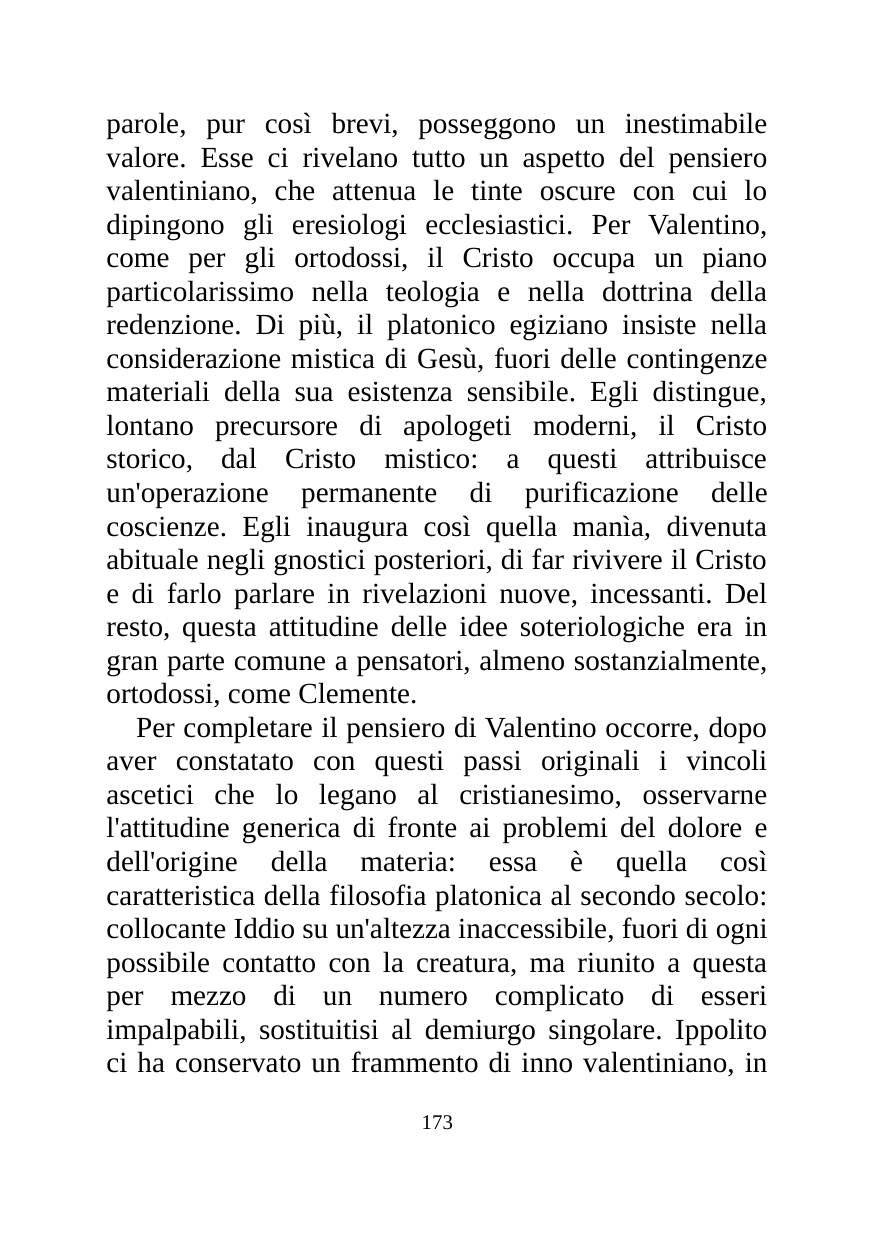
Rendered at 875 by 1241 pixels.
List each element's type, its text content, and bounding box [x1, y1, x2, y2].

text parole, pur così brevi, posseggono un inestimabile valore. Esse ci rivelano tutto un aspetto del pensiero valentiniano, che attenua le tinte oscure con cui lo dipingono gli eresiologi ecclesiastici. Per Valentino, come per gli ortodossi, il Cristo occupa un piano particolarissimo nella teologia e nella dottrina della redenzione. Di più, il platonico egiziano insiste nella considerazione mistica di Gesù, fuori delle contingenze materiali della sua esistenza sensibile. Egli distingue, lontano precursore di apologeti moderni, il Cristo storico, dal Cristo mistico: a questi attribuisce un'operazione permanente di purificazione delle coscienze. Egli inaugura così quella manìa, divenuta abituale negli gnostici posteriori, di far rivivere il Cristo e di farlo parlare in rivelazioni nuove, incessanti. Del resto, questa attitudine delle idee soteriologiche era in gran parte comune a pensatori, almeno sostanzialmente, ortodossi, come Clemente. [106, 106, 768, 710]
text Per completare il pensiero di Valentino occorre, dopo aver constatato con questi passi originali i vincoli ascetici che lo legano al cristianesimo, osservarne l'attitudine generica di fronte ai problemi del dolore e dell'origine della materia: essa è quella così caratteristica della filosofia platonica al secondo secolo: collocante Iddio su un'altezza inaccessibile, fuori di ogni possibile contatto con la creatura, ma riunito a questa per mezzo di un numero complicato di esseri impalpabili, sostituitisi al demiurgo singolare. Ippolito ci ha conservato un frammento di inno valentiniano, in [106, 710, 768, 1079]
